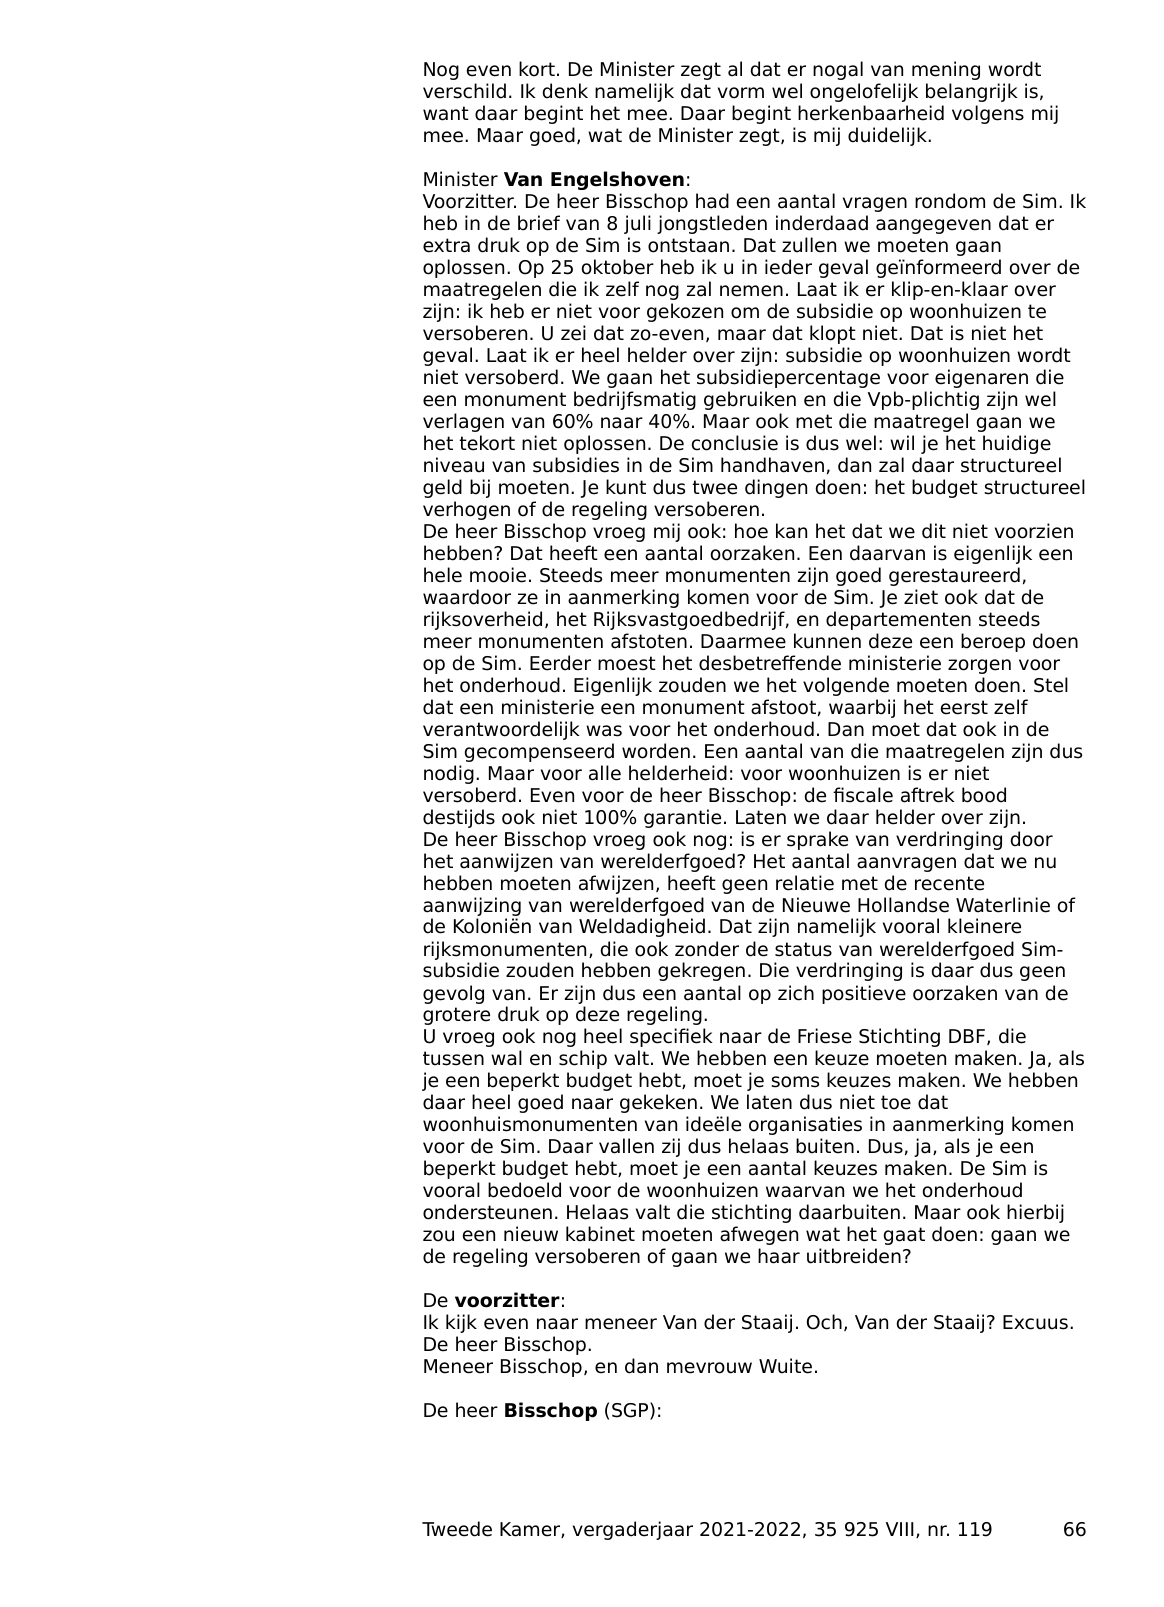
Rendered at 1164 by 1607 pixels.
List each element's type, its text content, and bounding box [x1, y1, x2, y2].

text De heer Bisschop vroeg ook nog: is er sprake van verdringing door het aanwijzen van werelderfgoed? Het aantal aanvragen dat we nu hebben moeten afwijzen, heeft geen relatie met de recente aanwijzing van werelderfgoed van de Nieuwe Hollandse Waterlinie of de Koloniën van Weldadigheid. Dat zijn namelijk vooral kleinere rijksmonumenten, die ook zonder de status van werelderfgoed Sim-subsidie zouden hebben gekregen. Die verdringing is daar dus geen gevolg van. Er zijn dus een aantal op zich positieve oorzaken van de grotere druk op deze regeling. [422, 828, 1087, 1026]
text De heer Bisschop (SGP): [422, 1400, 1087, 1422]
text De voorzitter: [422, 1290, 1087, 1312]
text De heer Bisschop vroeg mij ook: hoe kan het dat we dit niet voorzien hebben? Dat heeft een aantal oorzaken. Een daarvan is eigenlijk een hele mooie. Steeds meer monumenten zijn goed gerestaureerd, waardoor ze in aanmerking komen voor de Sim. Je ziet ook dat de rijksoverheid, het Rijksvastgoedbedrijf, en departementen steeds meer monumenten afstoten. Daarmee kunnen deze een beroep doen op de Sim. Eerder moest het desbetreffende ministerie zorgen voor het onderhoud. Eigenlijk zouden we het volgende moeten doen. Stel dat een ministerie een monument afstoot, waarbij het eerst zelf verantwoordelijk was voor het onderhoud. Dan moet dat ook in de Sim gecompenseerd worden. Een aantal van die maatregelen zijn dus nodig. Maar voor alle helderheid: voor woonhuizen is er niet versoberd. Even voor de heer Bisschop: de fiscale aftrek bood destijds ook niet 100% garantie. Laten we daar helder over zijn. [422, 521, 1087, 828]
text Minister Van Engelshoven: [422, 169, 1087, 191]
text Nog even kort. De Minister zegt al dat er nogal van mening wordt verschild. Ik denk namelijk dat vorm wel ongelofelijk belangrijk is, want daar begint het mee. Daar begint herkenbaarheid volgens mij mee. Maar goed, wat de Minister zegt, is mij duidelijk. [422, 59, 1087, 147]
text Voorzitter. De heer Bisschop had een aantal vragen rondom de Sim. Ik heb in de brief van 8 juli jongstleden inderdaad aangegeven dat er extra druk op de Sim is ontstaan. Dat zullen we moeten gaan oplossen. Op 25 oktober heb ik u in ieder geval geïnformeerd over de maatregelen die ik zelf nog zal nemen. Laat ik er klip-en-klaar over zijn: ik heb er niet voor gekozen om de subsidie op woonhuizen te versoberen. U zei dat zo-even, maar dat klopt niet. Dat is niet het geval. Laat ik er heel helder over zijn: subsidie op woonhuizen wordt niet versoberd. We gaan het subsidiepercentage voor eigenaren die een monument bedrijfsmatig gebruiken en die Vpb-plichtig zijn wel verlagen van 60% naar 40%. Maar ook met die maatregel gaan we het tekort niet oplossen. De conclusie is dus wel: wil je het huidige niveau van subsidies in de Sim handhaven, dan zal daar structureel geld bij moeten. Je kunt dus twee dingen doen: het budget structureel verhogen of de regeling versoberen. [422, 191, 1087, 521]
text Meneer Bisschop, en dan mevrouw Wuite. [422, 1356, 1087, 1378]
text Ik kijk even naar meneer Van der Staaij. Och, Van der Staaij? Excuus. De heer Bisschop. [422, 1312, 1087, 1356]
text U vroeg ook nog heel specifiek naar de Friese Stichting DBF, die tussen wal en schip valt. We hebben een keuze moeten maken. Ja, als je een beperkt budget hebt, moet je soms keuzes maken. We hebben daar heel goed naar gekeken. We laten dus niet toe dat woonhuismonumenten van ideële organisaties in aanmerking komen voor de Sim. Daar vallen zij dus helaas buiten. Dus, ja, als je een beperkt budget hebt, moet je een aantal keuzes maken. De Sim is vooral bedoeld voor de woonhuizen waarvan we het onderhoud ondersteunen. Helaas valt die stichting daarbuiten. Maar ook hierbij zou een nieuw kabinet moeten afwegen wat het gaat doen: gaan we de regeling versoberen of gaan we haar uitbreiden? [422, 1026, 1087, 1268]
